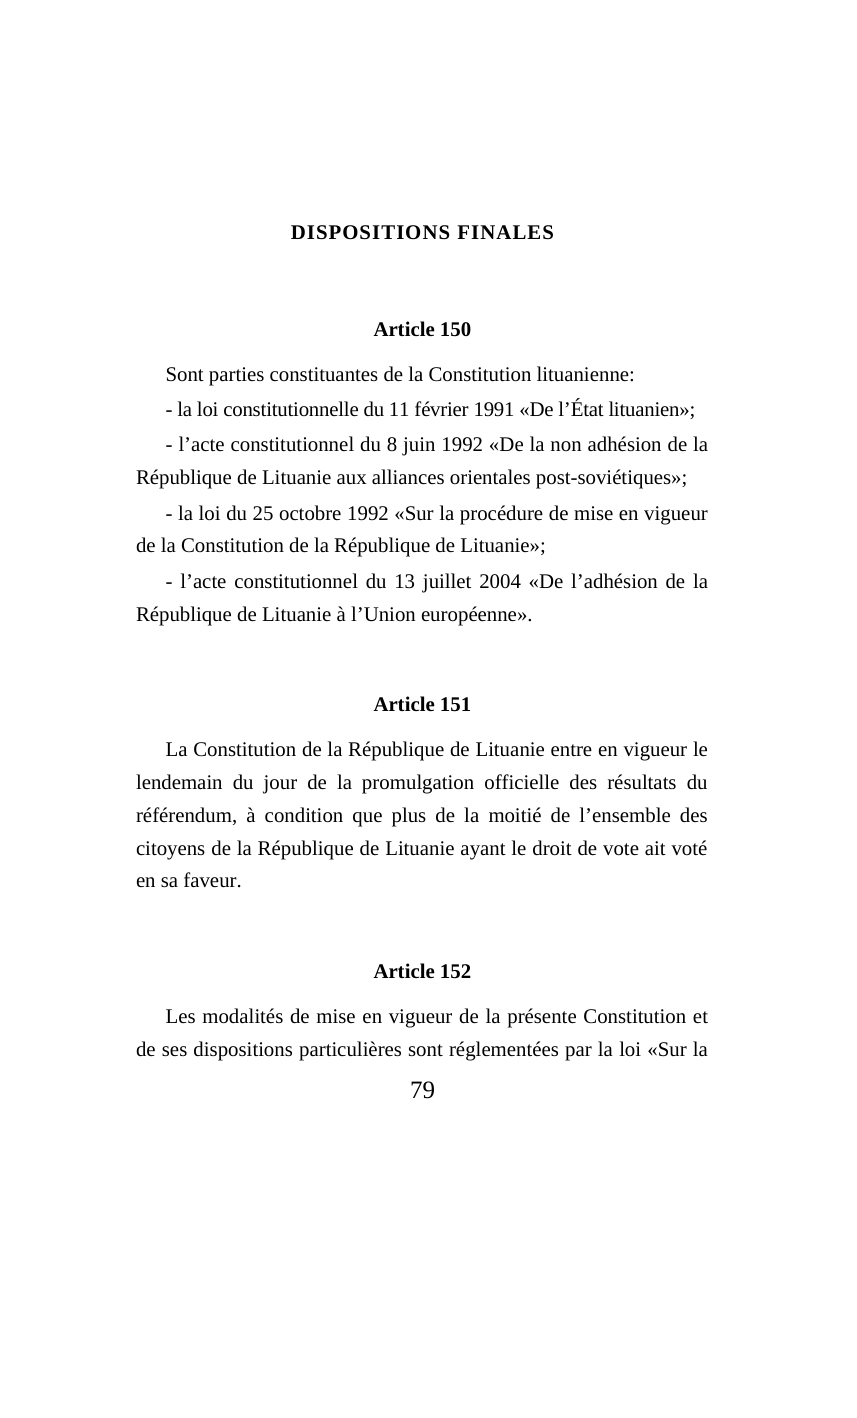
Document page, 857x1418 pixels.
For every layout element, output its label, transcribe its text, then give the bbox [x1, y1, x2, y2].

text Article 151 [136, 692, 709, 716]
text - la loi du 25 octobre 1992 «Sur la procédure de mise en vigueur de la Constitution de la République de Lituanie»; [136, 500, 709, 557]
text - l’acte constitutionnel du 13 juillet 2004 «De l’adhésion de la République de Lituanie à l’Union européenne». [136, 569, 709, 626]
text - la loi constitutionnelle du 11 février 1991 «De l’État lituanien»; [136, 397, 709, 421]
text Sont parties constituantes de la Constitution lituanienne: [136, 362, 709, 386]
text Article 150 [136, 317, 709, 341]
text - l’acte constitutionnel du 8 juin 1992 «De la non adhésion de la République de Lituanie aux alliances orientales post-soviétiques»; [136, 432, 709, 489]
text Les modalités de mise en vigueur de la présente Constitution et de ses dispositions particulières sont réglementées par la loi «Sur la [136, 1004, 709, 1061]
text DISPOSITIONS FINALES [136, 220, 709, 244]
text Article 152 [136, 959, 709, 983]
text La Constitution de la République de Lituanie entre en vigueur le lendemain du jour de la promulgation officielle des résultats du référendum, à condition que plus de la moitié de l’ensemble des citoyens de la République de Lituanie ayant le droit de vote ait voté en sa faveur. [136, 737, 709, 892]
